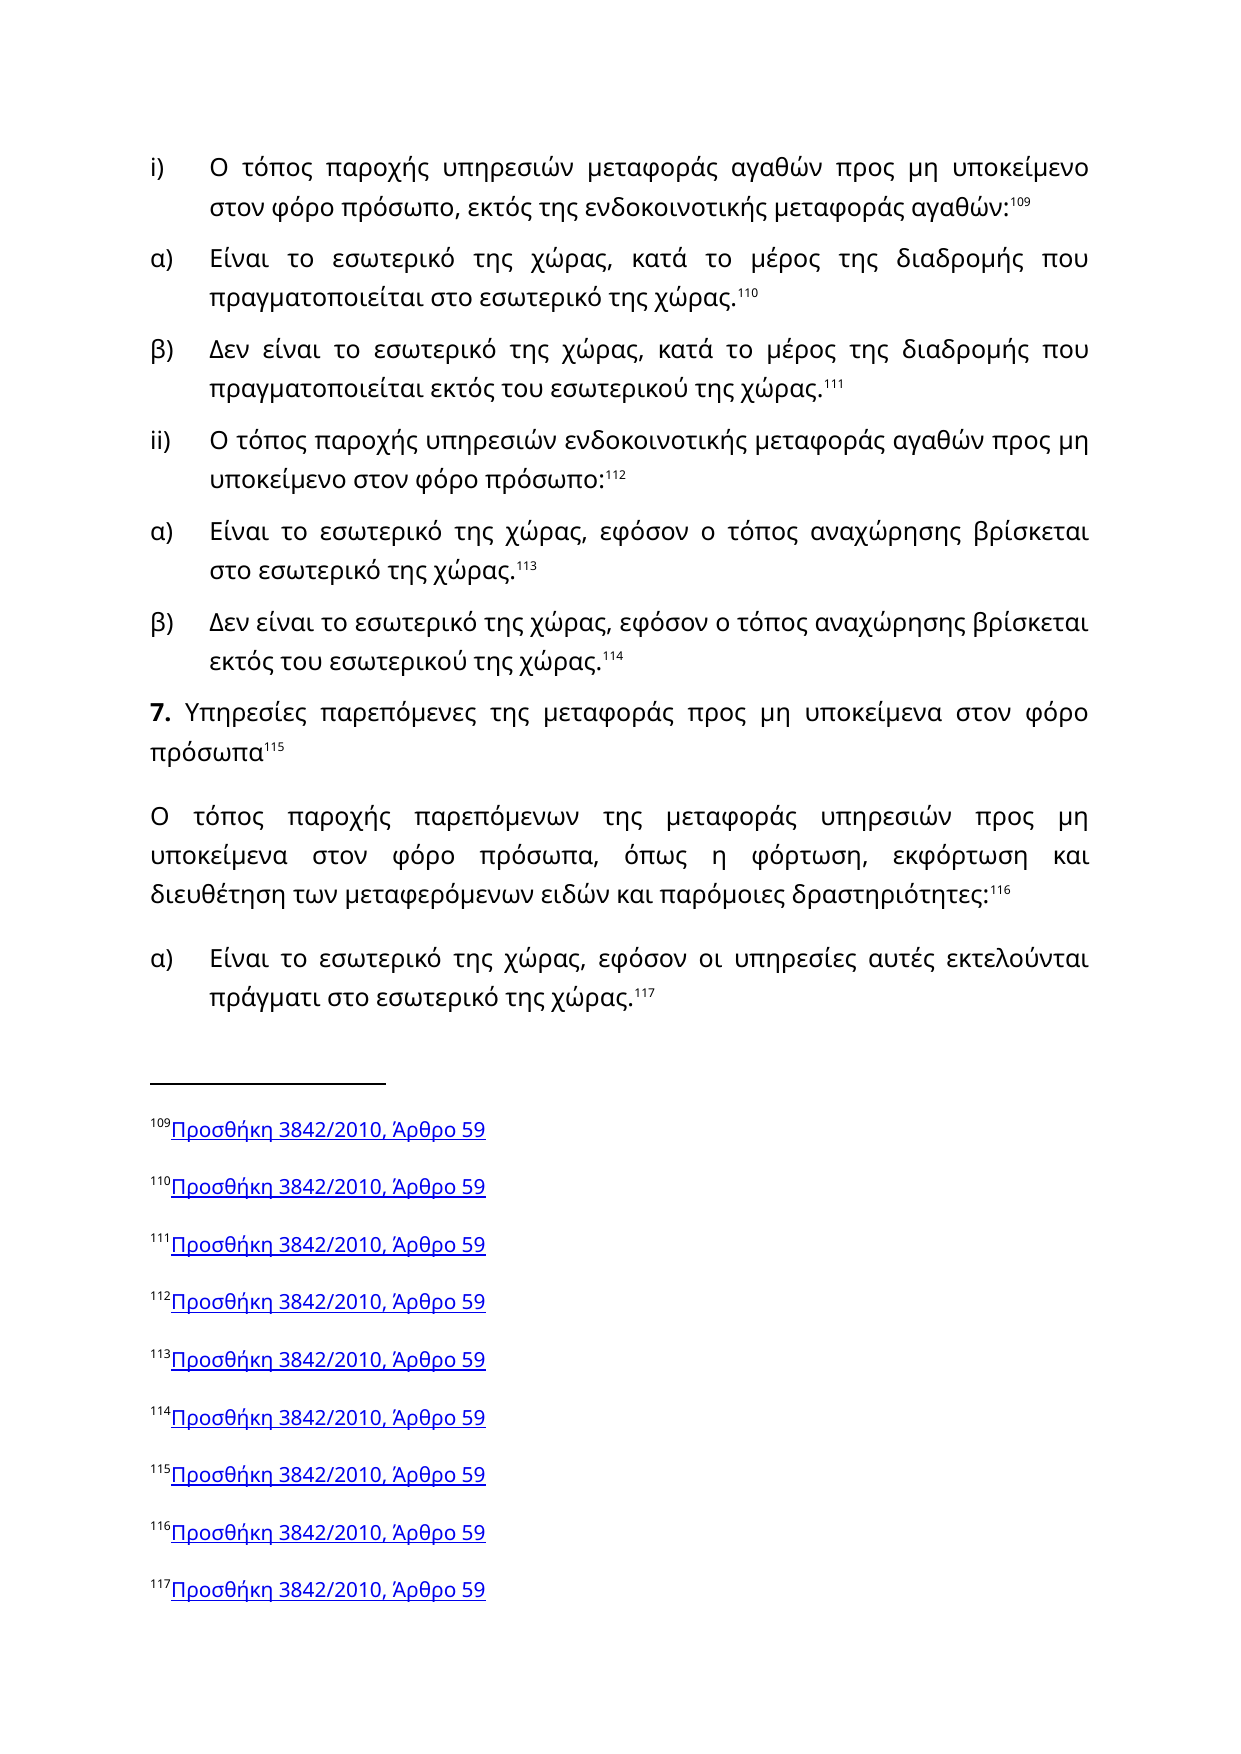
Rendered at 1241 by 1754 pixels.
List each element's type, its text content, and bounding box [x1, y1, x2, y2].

text Προσθήκη 3842/2010, Άρθρο 59 [150, 1230, 1090, 1258]
text Προσθήκη 3842/2010, Άρθρο 59 [150, 1460, 1090, 1489]
list α) Είναι το εσωτερικό της χώρας, εφόσον ο τόπος αναχώρησης βρίσκεται στο εσωτερικό της χώρας. [150, 513, 1090, 587]
text Προσθήκη 3842/2010, Άρθρο 59 [150, 1115, 1090, 1143]
list i) Ο τόπος παροχής υπηρεσιών μεταφοράς αγαθών προς μη υποκείμενο στον φόρο πρόσωπο, εκτός της ενδοκοινοτικής μεταφοράς αγαθών: [150, 150, 1090, 223]
list β) Δεν είναι το εσωτερικό της χώρας, κατά το μέρος της διαδρομής που πραγματοποιείται εκτός του εσωτερικού της χώρας. [150, 332, 1090, 405]
text Προσθήκη 3842/2010, Άρθρο 59 [150, 1172, 1090, 1201]
text Ο τόπος παροχής παρεπόμενων της μεταφοράς υπηρεσιών προς μη υποκείμενα στον φόρο πρόσωπα, όπως η φόρτωση, εκφόρτωση και διευθέτηση των μεταφερόμενων ειδών και παρόμοιες δραστηριότητες: [150, 798, 1090, 911]
text Προσθήκη 3842/2010, Άρθρο 59 [150, 1287, 1090, 1316]
list ii) Ο τόπος παροχής υπηρεσιών ενδοκοινοτικής μεταφοράς αγαθών προς μη υποκείμενο στον φόρο πρόσωπο: [150, 422, 1090, 496]
text Προσθήκη 3842/2010, Άρθρο 59 [150, 1576, 1090, 1604]
text Προσθήκη 3842/2010, Άρθρο 59 [150, 1403, 1090, 1431]
list α) Είναι το εσωτερικό της χώρας, εφόσον οι υπηρεσίες αυτές εκτελούνται πράγματι στο εσωτερικό της χώρας. [150, 941, 1090, 1014]
text Προσθήκη 3842/2010, Άρθρο 59 [150, 1345, 1090, 1373]
list α) Είναι το εσωτερικό της χώρας, κατά το μέρος της διαδρομής που πραγματοποιείται στο εσωτερικό της χώρας. [150, 241, 1090, 314]
text Προσθήκη 3842/2010, Άρθρο 59 [150, 1518, 1090, 1546]
list β) Δεν είναι το εσωτερικό της χώρας, εφόσον ο τόπος αναχώρησης βρίσκεται εκτός του εσωτερικού της χώρας. [150, 604, 1090, 677]
text 7. Υπηρεσίες παρεπόμενες της μεταφοράς προς μη υποκείμενα στον φόρο πρόσωπα [150, 695, 1090, 768]
